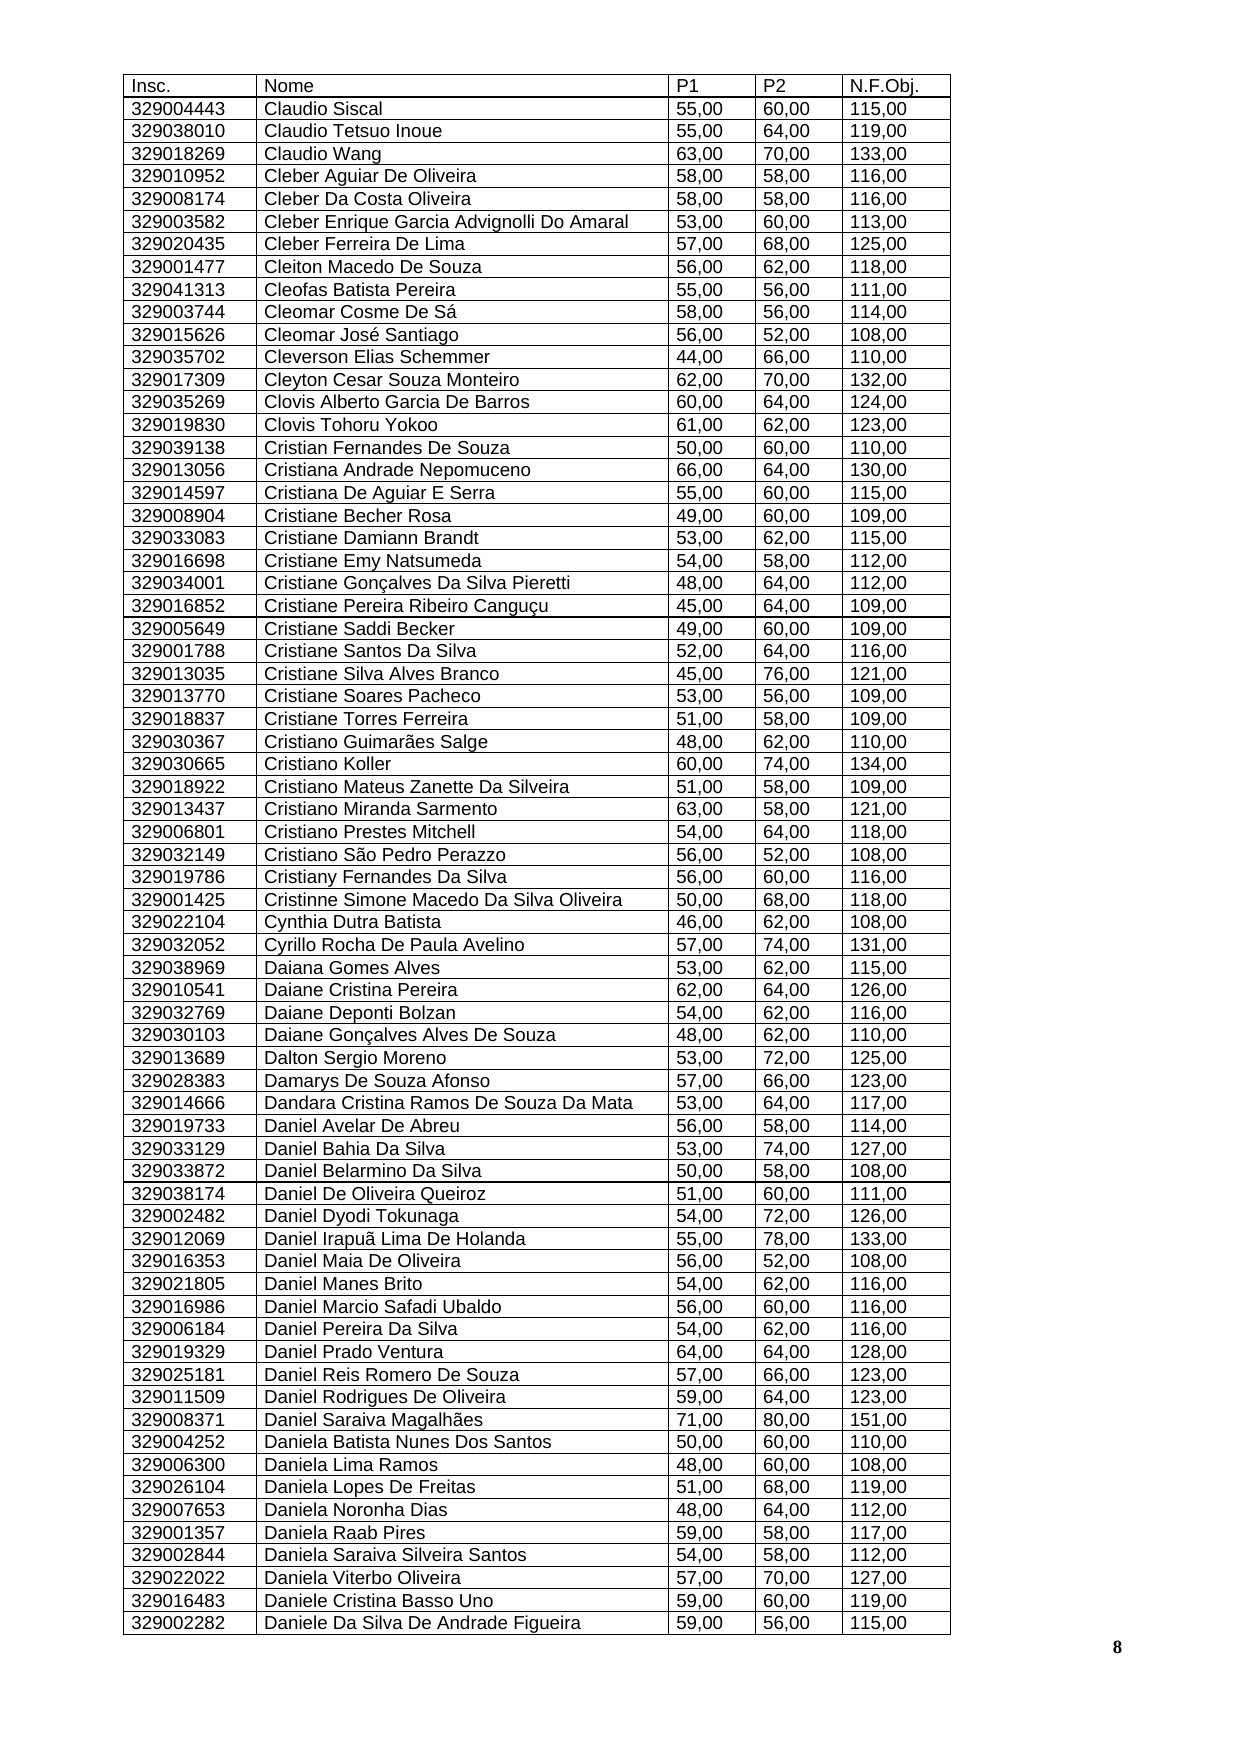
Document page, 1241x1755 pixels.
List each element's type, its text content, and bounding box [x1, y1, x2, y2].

table_cell 329016353 [124, 1250, 256, 1272]
table_cell 329013437 [124, 798, 256, 820]
table_cell 60,00 [669, 391, 755, 413]
table_cell Daniela Lima Ramos [257, 1454, 668, 1475]
table_cell Cristiana De Aguiar E Serra [257, 482, 668, 503]
table_cell Claudio Siscal [257, 98, 668, 119]
table_cell 116,00 [843, 165, 950, 187]
table_cell Cristiane Torres Ferreira [257, 708, 668, 729]
table_cell Daniel Bahia Da Silva [257, 1137, 668, 1159]
table_cell 329001788 [124, 640, 256, 662]
table_cell 329030103 [124, 1024, 256, 1046]
table_cell 111,00 [843, 1183, 950, 1204]
table_cell 123,00 [843, 414, 950, 436]
table_cell 329038969 [124, 956, 256, 978]
table_cell Daiana Gomes Alves [257, 956, 668, 978]
table_cell 329033872 [124, 1160, 256, 1181]
table_cell 60,00 [756, 866, 842, 888]
table_cell 329001477 [124, 256, 256, 277]
table_cell 109,00 [843, 776, 950, 797]
table_cell 110,00 [843, 1431, 950, 1453]
table_cell Cleomar Cosme De Sá [257, 301, 668, 322]
table_cell 329030665 [124, 753, 256, 774]
table_cell 329013056 [124, 459, 256, 481]
table_cell 329025181 [124, 1363, 256, 1385]
table_cell 58,00 [756, 708, 842, 729]
table_cell 56,00 [756, 278, 842, 300]
table_cell Damarys De Souza Afonso [257, 1070, 668, 1091]
table_cell 51,00 [669, 1183, 755, 1204]
table_cell 62,00 [756, 956, 842, 978]
table_cell 60,00 [756, 98, 842, 119]
table_cell 60,00 [756, 1431, 842, 1453]
table_cell 110,00 [843, 346, 950, 368]
table_cell 58,00 [756, 1115, 842, 1136]
table_cell 60,00 [756, 437, 842, 458]
table_cell 127,00 [843, 1567, 950, 1588]
table_cell 329004252 [124, 1431, 256, 1453]
table_cell 126,00 [843, 979, 950, 1001]
table_cell Clovis Tohoru Yokoo [257, 414, 668, 436]
table_cell 128,00 [843, 1341, 950, 1362]
table_cell 64,00 [756, 1386, 842, 1407]
table_cell 60,00 [756, 211, 842, 232]
table_cell 329014666 [124, 1092, 256, 1114]
table_cell 51,00 [669, 708, 755, 729]
table_header Insc. [124, 75, 256, 96]
table_cell Cristiane Pereira Ribeiro Canguçu [257, 595, 668, 616]
table_cell 108,00 [843, 1454, 950, 1475]
table_cell 49,00 [669, 618, 755, 639]
table_cell Cristiane Santos Da Silva [257, 640, 668, 662]
table_cell Cristiano Miranda Sarmento [257, 798, 668, 820]
table_cell 58,00 [756, 1522, 842, 1543]
table_cell Cleber Da Costa Oliveira [257, 188, 668, 209]
table_cell 54,00 [669, 1205, 755, 1227]
table_cell 329016483 [124, 1589, 256, 1611]
table_cell 124,00 [843, 391, 950, 413]
table_cell 54,00 [669, 821, 755, 842]
table_cell 74,00 [756, 934, 842, 955]
table_cell 123,00 [843, 1070, 950, 1091]
table_cell 64,00 [756, 1499, 842, 1521]
table_cell Daniel De Oliveira Queiroz [257, 1183, 668, 1204]
table_cell Daniela Saraiva Silveira Santos [257, 1544, 668, 1566]
table_cell Daniel Marcio Safadi Ubaldo [257, 1296, 668, 1317]
table_cell 110,00 [843, 730, 950, 752]
table_cell 125,00 [843, 1047, 950, 1068]
table_cell 60,00 [756, 504, 842, 526]
table_cell 54,00 [669, 1544, 755, 1566]
table_cell 66,00 [756, 346, 842, 368]
table_cell 55,00 [669, 1228, 755, 1249]
table_cell Cristiany Fernandes Da Silva [257, 866, 668, 888]
table_cell 58,00 [756, 798, 842, 820]
table_cell 329002482 [124, 1205, 256, 1227]
table_cell 329002844 [124, 1544, 256, 1566]
table_header P2 [756, 75, 842, 96]
table_header N.F.Obj. [843, 75, 950, 96]
table_cell 108,00 [843, 844, 950, 865]
table_cell 116,00 [843, 1273, 950, 1294]
table_cell 56,00 [669, 1296, 755, 1317]
table_cell 68,00 [756, 233, 842, 255]
table_cell Cristiano Mateus Zanette Da Silveira [257, 776, 668, 797]
table_cell 61,00 [669, 414, 755, 436]
table_cell Daniel Maia De Oliveira [257, 1250, 668, 1272]
table_cell 64,00 [756, 120, 842, 142]
table_cell 116,00 [843, 188, 950, 209]
table_cell 329006184 [124, 1318, 256, 1340]
table_cell 53,00 [669, 1137, 755, 1159]
table_cell 52,00 [669, 640, 755, 662]
table_cell 60,00 [669, 753, 755, 774]
table_cell 48,00 [669, 1024, 755, 1046]
table_cell 329013035 [124, 663, 256, 684]
table_cell 58,00 [756, 776, 842, 797]
table_cell Cristiane Silva Alves Branco [257, 663, 668, 684]
table_cell 62,00 [756, 911, 842, 933]
table_cell 112,00 [843, 572, 950, 594]
table_cell Cristiane Damiann Brandt [257, 527, 668, 548]
table_cell 329016986 [124, 1296, 256, 1317]
table_cell Daniel Rodrigues De Oliveira [257, 1386, 668, 1407]
table_cell Cleber Enrique Garcia Advignolli Do Amaral [257, 211, 668, 232]
table_cell 62,00 [756, 256, 842, 277]
table_cell 329035702 [124, 346, 256, 368]
table_cell 329003582 [124, 211, 256, 232]
table_cell 329010541 [124, 979, 256, 1001]
table_cell Daniele Cristina Basso Uno [257, 1589, 668, 1611]
table_cell 329022022 [124, 1567, 256, 1588]
table_cell 71,00 [669, 1409, 755, 1430]
table_cell Cleber Aguiar De Oliveira [257, 165, 668, 187]
table_cell Cristiane Emy Natsumeda [257, 550, 668, 571]
table_cell Cristiano Koller [257, 753, 668, 774]
table_cell 133,00 [843, 1228, 950, 1249]
table_cell Daiane Cristina Pereira [257, 979, 668, 1001]
table_cell 64,00 [669, 1341, 755, 1362]
table_cell 62,00 [756, 414, 842, 436]
table_cell 70,00 [756, 369, 842, 390]
table_cell 53,00 [669, 527, 755, 548]
table_cell 58,00 [756, 1160, 842, 1181]
table_cell Daniel Avelar De Abreu [257, 1115, 668, 1136]
table_cell 329010952 [124, 165, 256, 187]
table_cell 62,00 [756, 1273, 842, 1294]
table_cell Cleverson Elias Schemmer [257, 346, 668, 368]
table_cell 329032149 [124, 844, 256, 865]
table_cell 114,00 [843, 301, 950, 322]
table_cell 329030367 [124, 730, 256, 752]
table_cell 118,00 [843, 889, 950, 910]
table_cell 112,00 [843, 550, 950, 571]
table_cell 56,00 [669, 844, 755, 865]
table_cell 329006300 [124, 1454, 256, 1475]
table_cell 127,00 [843, 1137, 950, 1159]
table_cell 329008174 [124, 188, 256, 209]
table_cell Daniel Belarmino Da Silva [257, 1160, 668, 1181]
table_cell 44,00 [669, 346, 755, 368]
table_cell 329018922 [124, 776, 256, 797]
table_cell 57,00 [669, 1567, 755, 1588]
table_cell Cristian Fernandes De Souza [257, 437, 668, 458]
table_cell 329022104 [124, 911, 256, 933]
table_cell 48,00 [669, 1499, 755, 1521]
table_cell 329003744 [124, 301, 256, 322]
table_cell Claudio Tetsuo Inoue [257, 120, 668, 142]
table_cell 72,00 [756, 1047, 842, 1068]
table_cell 48,00 [669, 1454, 755, 1475]
table_cell 58,00 [756, 1544, 842, 1566]
table_cell 51,00 [669, 1476, 755, 1498]
table_cell 108,00 [843, 1160, 950, 1181]
table_cell 121,00 [843, 798, 950, 820]
table_cell 329018837 [124, 708, 256, 729]
table_header Nome [257, 75, 668, 96]
table_cell 66,00 [669, 459, 755, 481]
table_cell Cristiano Guimarães Salge [257, 730, 668, 752]
table_cell 329002282 [124, 1612, 256, 1633]
table_cell Cristiane Gonçalves Da Silva Pieretti [257, 572, 668, 594]
table_cell 64,00 [756, 459, 842, 481]
table_cell Daniela Noronha Dias [257, 1499, 668, 1521]
table_cell 329034001 [124, 572, 256, 594]
table_cell Cristinne Simone Macedo Da Silva Oliveira [257, 889, 668, 910]
table_cell 50,00 [669, 1431, 755, 1453]
table_cell 117,00 [843, 1092, 950, 1114]
table_cell 55,00 [669, 120, 755, 142]
table_cell 55,00 [669, 482, 755, 503]
table_cell 58,00 [669, 301, 755, 322]
table_cell 62,00 [669, 979, 755, 1001]
table_cell 59,00 [669, 1522, 755, 1543]
table_cell 70,00 [756, 1567, 842, 1588]
table_cell Daniel Irapuã Lima De Holanda [257, 1228, 668, 1249]
table_cell 57,00 [669, 1070, 755, 1091]
table_cell 64,00 [756, 1092, 842, 1114]
table_cell Daniela Lopes De Freitas [257, 1476, 668, 1498]
table_cell 56,00 [669, 866, 755, 888]
table_cell 123,00 [843, 1363, 950, 1385]
table_cell 329013689 [124, 1047, 256, 1068]
table_cell Cyrillo Rocha De Paula Avelino [257, 934, 668, 955]
table_cell 108,00 [843, 324, 950, 345]
table_cell 108,00 [843, 911, 950, 933]
table_cell 119,00 [843, 1476, 950, 1498]
table_cell Daniela Batista Nunes Dos Santos [257, 1431, 668, 1453]
table_cell 64,00 [756, 595, 842, 616]
table_cell 329021805 [124, 1273, 256, 1294]
table_cell 58,00 [756, 550, 842, 571]
table_cell 329016852 [124, 595, 256, 616]
table_cell 151,00 [843, 1409, 950, 1430]
table_cell 329017309 [124, 369, 256, 390]
table_cell 63,00 [669, 143, 755, 164]
table_cell 329004443 [124, 98, 256, 119]
table_cell 53,00 [669, 956, 755, 978]
table_cell 59,00 [669, 1612, 755, 1633]
table_cell 329006801 [124, 821, 256, 842]
table_cell 116,00 [843, 866, 950, 888]
table_cell 118,00 [843, 821, 950, 842]
table_cell 56,00 [669, 1115, 755, 1136]
table_cell Claudio Wang [257, 143, 668, 164]
table_cell 55,00 [669, 98, 755, 119]
table_cell 112,00 [843, 1544, 950, 1566]
table_cell Cleyton Cesar Souza Monteiro [257, 369, 668, 390]
table_cell 76,00 [756, 663, 842, 684]
table_cell 116,00 [843, 1296, 950, 1317]
table_cell 62,00 [756, 1318, 842, 1340]
table_cell 68,00 [756, 889, 842, 910]
table_cell 45,00 [669, 595, 755, 616]
table_cell 63,00 [669, 798, 755, 820]
table_cell Daniel Manes Brito [257, 1273, 668, 1294]
table_cell 51,00 [669, 776, 755, 797]
table_cell Cristiano Prestes Mitchell [257, 821, 668, 842]
table_cell 56,00 [669, 1250, 755, 1272]
table_cell Daiane Gonçalves Alves De Souza [257, 1024, 668, 1046]
table_cell 53,00 [669, 1092, 755, 1114]
table_cell 60,00 [756, 1183, 842, 1204]
table_cell 132,00 [843, 369, 950, 390]
table_cell 118,00 [843, 256, 950, 277]
table_cell 329026104 [124, 1476, 256, 1498]
table_cell 62,00 [756, 1002, 842, 1023]
table_cell 121,00 [843, 663, 950, 684]
table_cell 116,00 [843, 1318, 950, 1340]
table_cell 53,00 [669, 1047, 755, 1068]
table_cell 58,00 [756, 165, 842, 187]
table_cell Clovis Alberto Garcia De Barros [257, 391, 668, 413]
table_cell 60,00 [756, 1296, 842, 1317]
table_cell 64,00 [756, 821, 842, 842]
table_cell 45,00 [669, 663, 755, 684]
table_cell 48,00 [669, 730, 755, 752]
table_cell 58,00 [669, 188, 755, 209]
table_cell 329028383 [124, 1070, 256, 1091]
table_cell 58,00 [669, 165, 755, 187]
table_header P1 [669, 75, 755, 96]
table_cell 60,00 [756, 618, 842, 639]
table_cell Daniel Saraiva Magalhães [257, 1409, 668, 1430]
table_cell 80,00 [756, 1409, 842, 1430]
table_cell 117,00 [843, 1522, 950, 1543]
table_cell 329039138 [124, 437, 256, 458]
table_cell 125,00 [843, 233, 950, 255]
table_cell 329012069 [124, 1228, 256, 1249]
table_cell 53,00 [669, 211, 755, 232]
table_cell 112,00 [843, 1499, 950, 1521]
table_cell 110,00 [843, 437, 950, 458]
table_cell Cristiano São Pedro Perazzo [257, 844, 668, 865]
table_cell 70,00 [756, 143, 842, 164]
table_cell 114,00 [843, 1115, 950, 1136]
table_cell 54,00 [669, 550, 755, 571]
table_cell 329008904 [124, 504, 256, 526]
table_cell 56,00 [669, 256, 755, 277]
table_cell 55,00 [669, 278, 755, 300]
table_cell 78,00 [756, 1228, 842, 1249]
table_cell 329019830 [124, 414, 256, 436]
table_cell 329041313 [124, 278, 256, 300]
table_cell 116,00 [843, 640, 950, 662]
table_cell 66,00 [756, 1363, 842, 1385]
table_cell 58,00 [756, 188, 842, 209]
table_cell 66,00 [756, 1070, 842, 1091]
table_cell 64,00 [756, 979, 842, 1001]
table_cell 329007653 [124, 1499, 256, 1521]
table_cell 64,00 [756, 391, 842, 413]
table_cell 59,00 [669, 1589, 755, 1611]
table_cell 54,00 [669, 1002, 755, 1023]
table_cell 60,00 [756, 1589, 842, 1611]
table_cell Cleomar José Santiago [257, 324, 668, 345]
table_cell Daniela Raab Pires [257, 1522, 668, 1543]
table_cell 56,00 [756, 685, 842, 707]
table_cell Daniele Da Silva De Andrade Figueira [257, 1612, 668, 1633]
table_cell 115,00 [843, 1612, 950, 1633]
table_cell 48,00 [669, 572, 755, 594]
table_cell 329001425 [124, 889, 256, 910]
table_cell 74,00 [756, 1137, 842, 1159]
table_cell 329008371 [124, 1409, 256, 1430]
table_cell 57,00 [669, 233, 755, 255]
table_cell 52,00 [756, 324, 842, 345]
table_cell 50,00 [669, 1160, 755, 1181]
table_cell 50,00 [669, 889, 755, 910]
table_cell Daniel Dyodi Tokunaga [257, 1205, 668, 1227]
table_cell 329019786 [124, 866, 256, 888]
table_cell 49,00 [669, 504, 755, 526]
table_cell Cristiana Andrade Nepomuceno [257, 459, 668, 481]
table_cell Cleber Ferreira De Lima [257, 233, 668, 255]
table_cell 113,00 [843, 211, 950, 232]
table_cell 57,00 [669, 934, 755, 955]
table_cell 134,00 [843, 753, 950, 774]
table_cell Cristiane Becher Rosa [257, 504, 668, 526]
table_cell 329035269 [124, 391, 256, 413]
table_cell Daniela Viterbo Oliveira [257, 1567, 668, 1588]
table_cell 329019329 [124, 1341, 256, 1362]
table_cell 46,00 [669, 911, 755, 933]
table_cell 133,00 [843, 143, 950, 164]
table_cell 116,00 [843, 1002, 950, 1023]
table_cell 62,00 [756, 1024, 842, 1046]
table_cell 329033129 [124, 1137, 256, 1159]
table_cell 115,00 [843, 956, 950, 978]
table_cell 64,00 [756, 1341, 842, 1362]
table_cell Daiane Deponti Bolzan [257, 1002, 668, 1023]
table_cell 123,00 [843, 1386, 950, 1407]
table_cell 109,00 [843, 708, 950, 729]
table_cell 64,00 [756, 572, 842, 594]
table_cell 54,00 [669, 1318, 755, 1340]
table_cell 329018269 [124, 143, 256, 164]
table_cell Cristiane Soares Pacheco [257, 685, 668, 707]
table_cell 54,00 [669, 1273, 755, 1294]
table_cell 329019733 [124, 1115, 256, 1136]
table_cell 329016698 [124, 550, 256, 571]
table_cell 68,00 [756, 1476, 842, 1498]
table_cell 329038010 [124, 120, 256, 142]
table_cell 329001357 [124, 1522, 256, 1543]
table_cell Cleofas Batista Pereira [257, 278, 668, 300]
table_cell Daniel Pereira Da Silva [257, 1318, 668, 1340]
table_cell 329011509 [124, 1386, 256, 1407]
table_cell 329015626 [124, 324, 256, 345]
table_cell 60,00 [756, 1454, 842, 1475]
table_cell 108,00 [843, 1250, 950, 1272]
table_cell 329038174 [124, 1183, 256, 1204]
table_cell 329032769 [124, 1002, 256, 1023]
table_cell 52,00 [756, 1250, 842, 1272]
table_cell 119,00 [843, 120, 950, 142]
table_cell 115,00 [843, 482, 950, 503]
table_cell 126,00 [843, 1205, 950, 1227]
table_cell Cynthia Dutra Batista [257, 911, 668, 933]
table_cell Dandara Cristina Ramos De Souza Da Mata [257, 1092, 668, 1114]
table_cell 109,00 [843, 618, 950, 639]
table_cell 59,00 [669, 1386, 755, 1407]
table_cell 62,00 [756, 730, 842, 752]
table_cell 53,00 [669, 685, 755, 707]
table_cell 329020435 [124, 233, 256, 255]
table_cell 50,00 [669, 437, 755, 458]
table_cell 109,00 [843, 595, 950, 616]
table_cell Cleiton Macedo De Souza [257, 256, 668, 277]
table_cell Dalton Sergio Moreno [257, 1047, 668, 1068]
table_cell 60,00 [756, 482, 842, 503]
table_cell 72,00 [756, 1205, 842, 1227]
table_cell 109,00 [843, 504, 950, 526]
table_cell 62,00 [756, 527, 842, 548]
table_cell 115,00 [843, 98, 950, 119]
table_cell Daniel Prado Ventura [257, 1341, 668, 1362]
table_cell 56,00 [669, 324, 755, 345]
table_cell 329005649 [124, 618, 256, 639]
table_cell 329032052 [124, 934, 256, 955]
table_cell 329014597 [124, 482, 256, 503]
table_cell 64,00 [756, 640, 842, 662]
table_cell 52,00 [756, 844, 842, 865]
table_cell 110,00 [843, 1024, 950, 1046]
table_cell 130,00 [843, 459, 950, 481]
table_cell 74,00 [756, 753, 842, 774]
table_cell 111,00 [843, 278, 950, 300]
table_cell 329033083 [124, 527, 256, 548]
table_cell 56,00 [756, 301, 842, 322]
table_cell Cristiane Saddi Becker [257, 618, 668, 639]
table_cell 109,00 [843, 685, 950, 707]
table_cell 56,00 [756, 1612, 842, 1633]
table_cell 329013770 [124, 685, 256, 707]
table_cell Daniel Reis Romero De Souza [257, 1363, 668, 1385]
table_cell 57,00 [669, 1363, 755, 1385]
table_cell 131,00 [843, 934, 950, 955]
table_cell 115,00 [843, 527, 950, 548]
table_cell 119,00 [843, 1589, 950, 1611]
table_cell 62,00 [669, 369, 755, 390]
